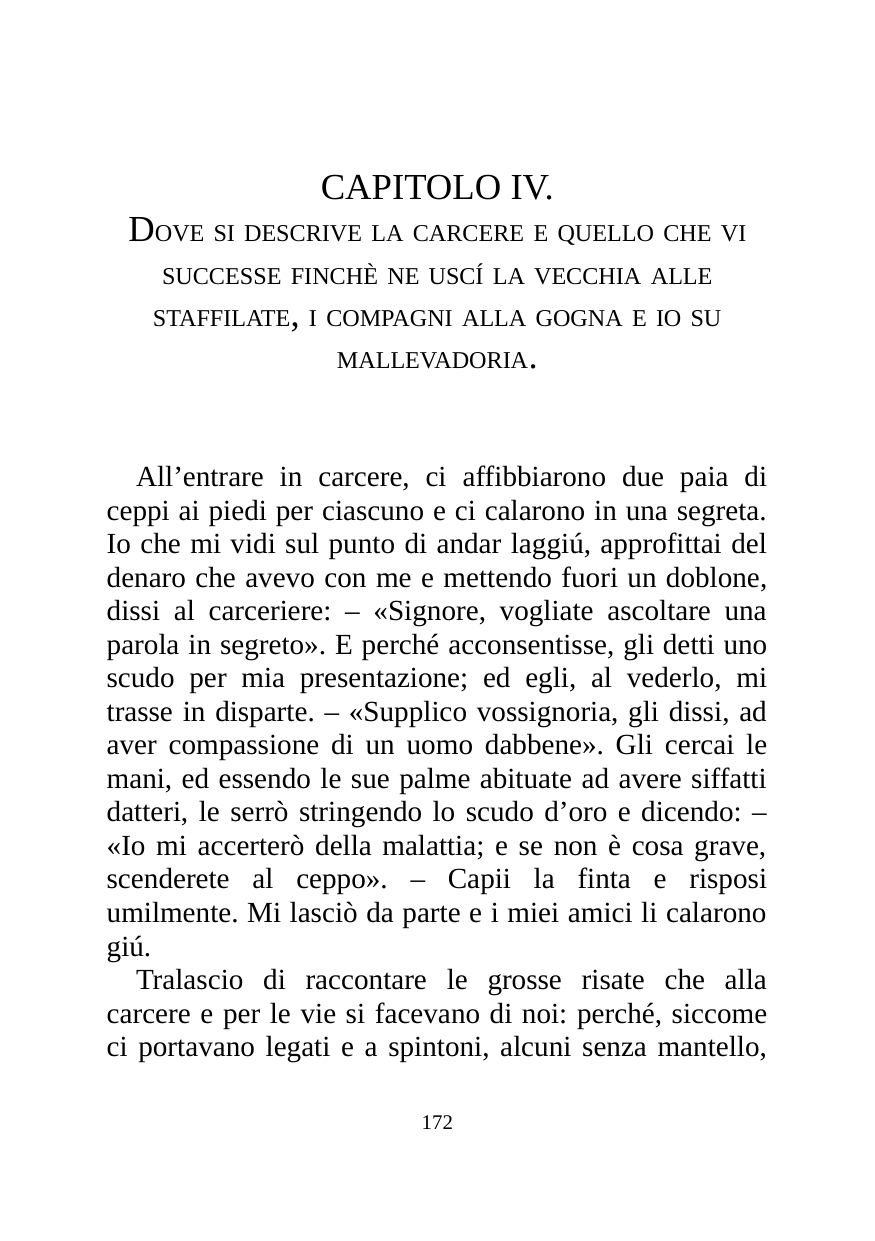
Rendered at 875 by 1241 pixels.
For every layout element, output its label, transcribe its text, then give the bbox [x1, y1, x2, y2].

subtitle CAPITOLO IV. Dove si descrive la carcere e quello che vi successe finchè ne uscí la vecchia alle staffilate, i compagni alla gogna e io su mallevadoria. [106, 165, 768, 376]
text Tralascio di raccontare le grosse risate che alla carcere e per le vie si facevano di noi: perché, siccome ci portavano legati e a spintoni, alcuni senza mantello, [106, 962, 768, 1063]
text All’entrare in carcere, ci affibbiarono due paia di ceppi ai piedi per ciascuno e ci calarono in una segreta. Io che mi vidi sul punto di andar laggiú, approfittai del denaro che avevo con me e mettendo fuori un doblone, dissi al carceriere: – «Signore, vogliate ascoltare una parola in segreto». E perché acconsentisse, gli detti uno scudo per mia presentazione; ed egli, al vederlo, mi trasse in disparte. – «Supplico vossignoria, gli dissi, ad aver compassione di un uomo dabbene». Gli cercai le mani, ed essendo le sue palme abituate ad avere siffatti datteri, le serrò stringendo lo scudo d’oro e dicendo: – «Io mi accerterò della malattia; e se non è cosa grave, scenderete al ceppo». – Capii la finta e risposi umilmente. Mi lasciò da parte e i miei amici li calarono giú. [106, 459, 768, 962]
